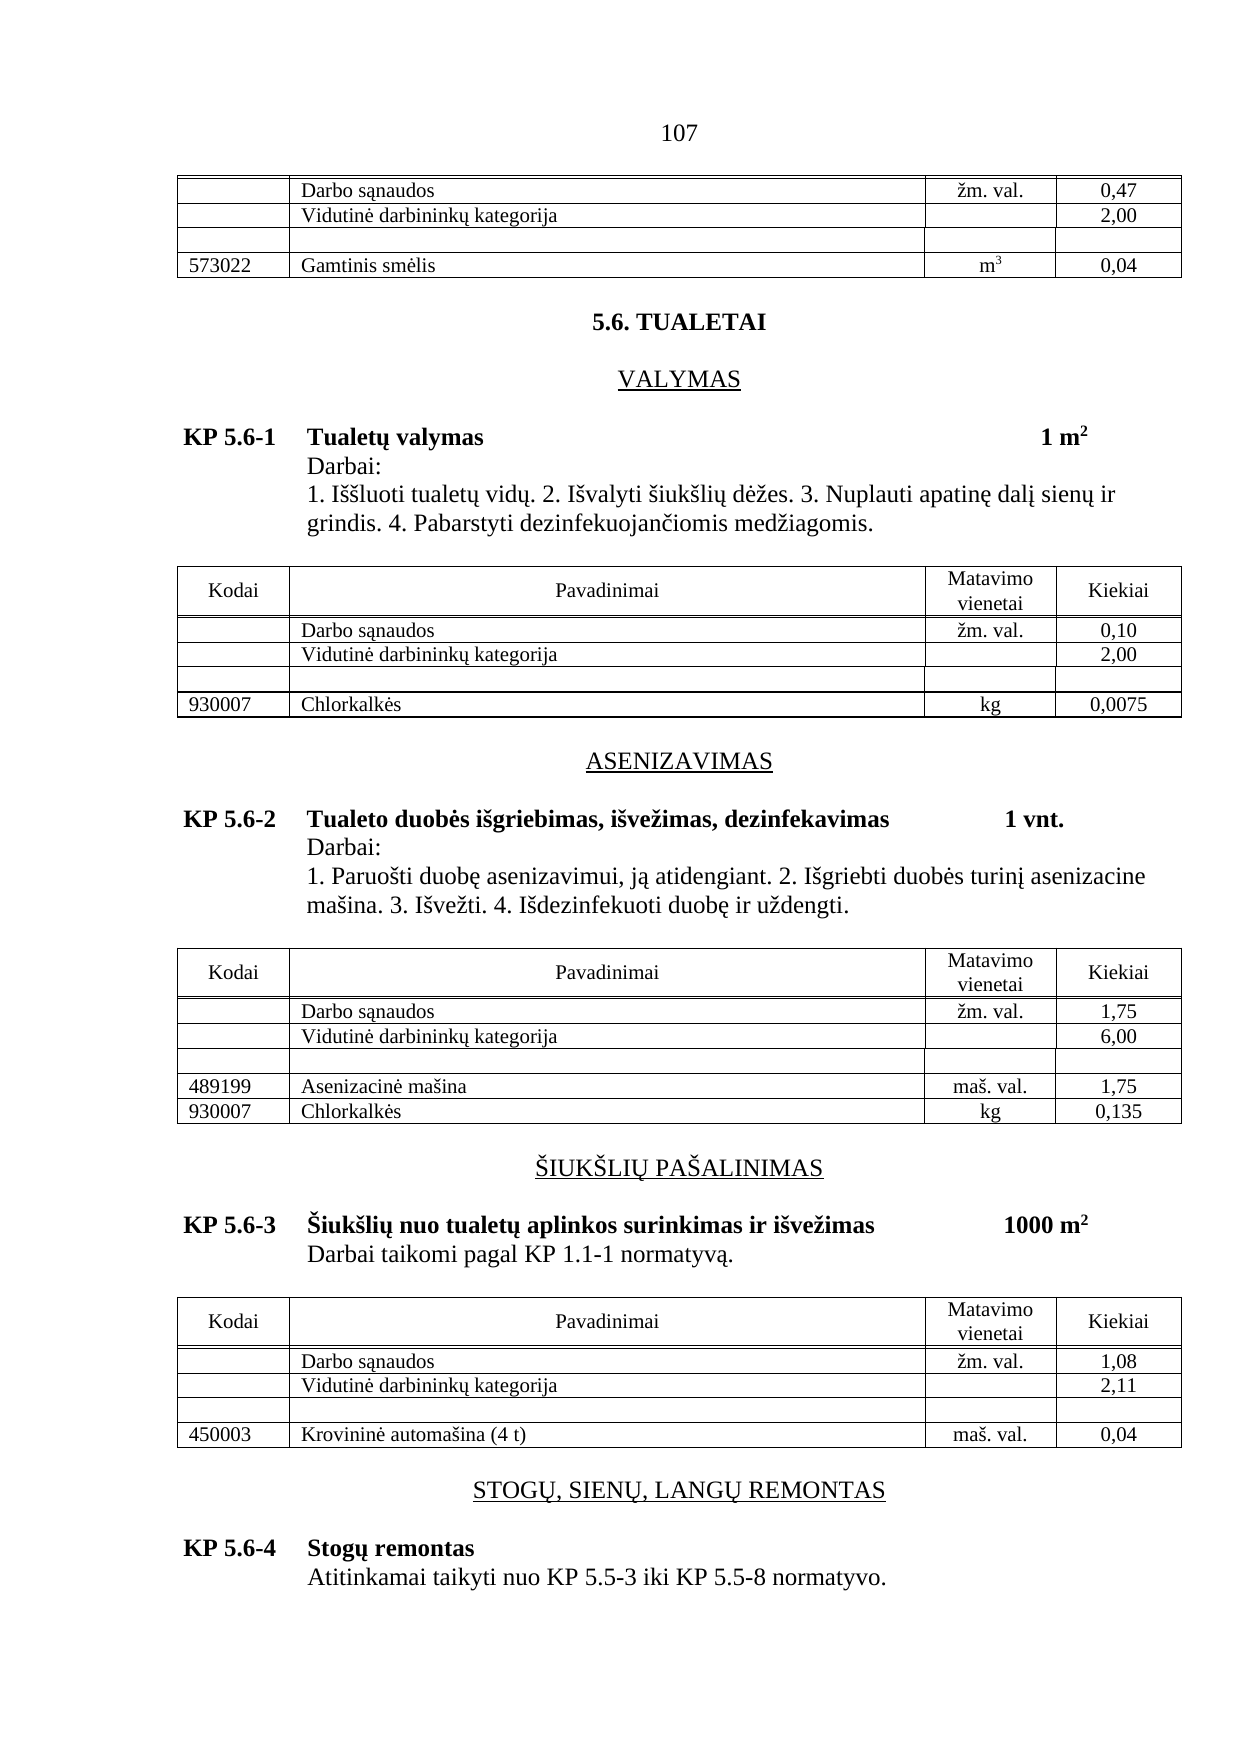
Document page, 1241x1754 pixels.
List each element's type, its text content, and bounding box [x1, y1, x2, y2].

table_cell [925, 1049, 1055, 1073]
table_cell Atitinkamai taikyti nuo KP 5.5-3 iki KP 5.5-8 normatyvo. [301, 1562, 1181, 1591]
table_cell [290, 1398, 925, 1422]
table_cell Chlorkalkės [290, 693, 924, 716]
text ŠIUKŠLIŲ PAŠALINIMAS [177, 1153, 1181, 1182]
table_cell [926, 1374, 1056, 1397]
text 5.6. TUALETAI [177, 307, 1181, 336]
table_cell maš. val. [926, 1423, 1056, 1446]
table_cell [926, 1024, 1056, 1048]
table_cell 1,08 [1057, 1349, 1181, 1373]
table_header KP 5.6-1 [177, 422, 301, 451]
table_cell 0,04 [1057, 1423, 1181, 1446]
text ASENIZAVIMAS [177, 746, 1181, 775]
table_cell [178, 999, 289, 1023]
table_cell [290, 228, 924, 252]
table_cell [290, 1049, 924, 1073]
table_cell Darbai taikomi pagal KP 1.1-1 normatyvą. [301, 1239, 1181, 1268]
table_cell Darbo sąnaudos [290, 1349, 925, 1373]
table_cell [178, 1049, 289, 1073]
table_cell [290, 667, 924, 691]
table_cell 489199 [178, 1074, 289, 1098]
table_cell Darbo sąnaudos [290, 618, 925, 642]
table_cell Darbo sąnaudos [290, 179, 925, 202]
text VALYMAS [177, 364, 1181, 393]
table_cell 2,00 [1057, 643, 1181, 666]
table_header KP 5.6-2 [177, 804, 301, 832]
table_cell [926, 204, 1056, 227]
table_header Stogų remontas [301, 1533, 999, 1562]
table_cell [1057, 1398, 1181, 1422]
table_header Kiekiai [1057, 567, 1181, 614]
table_header 1 m2 [996, 422, 1181, 451]
table_cell [926, 643, 1056, 666]
table_header 1000 m2 [998, 1211, 1181, 1239]
table_cell [925, 228, 1055, 252]
table_cell [178, 1374, 289, 1397]
table_cell [177, 451, 301, 537]
table_header Matavimo vienetai [926, 949, 1056, 996]
table_cell kg [925, 693, 1055, 716]
table_cell [178, 618, 289, 642]
table_cell [1056, 1049, 1181, 1073]
table_cell 2,11 [1057, 1374, 1181, 1397]
table_cell Vidutinė darbininkų kategorija [290, 204, 925, 227]
table_header Šiukšlių nuo tualetų aplinkos surinkimas ir išvežimas [301, 1211, 997, 1239]
table_cell Chlorkalkės [290, 1099, 924, 1123]
table_header KP 5.6-3 [177, 1211, 301, 1239]
table_cell [178, 667, 289, 691]
table_header [1000, 1533, 1181, 1562]
table_cell maš. val. [925, 1074, 1055, 1098]
table_cell žm. val. [926, 999, 1056, 1023]
table_cell Vidutinė darbininkų kategorija [290, 1374, 925, 1397]
table_cell [178, 643, 289, 666]
table_cell [177, 833, 301, 919]
table_cell Darbo sąnaudos [290, 999, 925, 1023]
table_cell [178, 204, 289, 227]
table_cell 930007 [178, 693, 289, 716]
table_cell žm. val. [926, 179, 1056, 202]
table_cell [926, 1398, 1056, 1422]
table_cell [178, 228, 289, 252]
table_cell Vidutinė darbininkų kategorija [290, 1024, 925, 1048]
table_cell [1056, 228, 1181, 252]
table_cell Vidutinė darbininkų kategorija [290, 643, 925, 666]
table_cell Darbai: 1. Iššluoti tualetų vidų. 2. Išvalyti šiukšlių dėžes. 3. Nuplauti apatinę dalį sienų ir grindis. 4. Pabarstyti dezinfekuojančiomis medžiagomis. [301, 451, 1181, 537]
table_cell 2,00 [1057, 204, 1181, 227]
table_cell [178, 1349, 289, 1373]
table_cell [178, 1398, 289, 1422]
table_cell [177, 1239, 301, 1268]
table_cell m3 [925, 253, 1055, 277]
table_header Matavimo vienetai [926, 1298, 1056, 1345]
table_cell žm. val. [926, 618, 1056, 642]
table_cell 0,10 [1057, 618, 1181, 642]
table_cell [177, 1562, 301, 1591]
table_cell 1,75 [1057, 999, 1181, 1023]
text STOGŲ, SIENŲ, LANGŲ REMONTAS [177, 1476, 1181, 1504]
table_header Kodai [178, 567, 289, 614]
table_header 1 vnt. [998, 804, 1181, 832]
table_cell [1056, 667, 1181, 691]
table_cell 573022 [178, 253, 289, 277]
table_header Kodai [178, 1298, 289, 1345]
table_cell 0,47 [1057, 179, 1181, 202]
table_cell Krovininė automašina (4 t) [290, 1423, 925, 1446]
table_header Matavimo vienetai [926, 567, 1056, 614]
table_header Kiekiai [1057, 1298, 1181, 1345]
table_header Tualetų valymas [301, 422, 996, 451]
table_cell [178, 179, 289, 202]
table_header Kodai [178, 949, 289, 996]
table_header Pavadinimai [290, 949, 925, 996]
table_cell [925, 667, 1055, 691]
table_cell Gamtinis smėlis [290, 253, 924, 277]
table_header Pavadinimai [290, 1298, 925, 1345]
table_cell žm. val. [926, 1349, 1056, 1373]
table_header Pavadinimai [290, 567, 925, 614]
table_header Tualeto duobės išgriebimas, išvežimas, dezinfekavimas [301, 804, 998, 832]
table_cell 0,0075 [1056, 693, 1181, 716]
table_cell 930007 [178, 1099, 289, 1123]
table_cell Asenizacinė mašina [290, 1074, 924, 1098]
table_header Kiekiai [1057, 949, 1181, 996]
table_cell kg [925, 1099, 1055, 1123]
table_cell Darbai: 1. Paruošti duobę asenizavimui, ją atidengiant. 2. Išgriebti duobės turinį asenizacine mašina. 3. Išvežti. 4. Išdezinfekuoti duobę ir uždengti. [301, 833, 1181, 919]
table_header KP 5.6-4 [177, 1533, 301, 1562]
table_cell 6,00 [1057, 1024, 1181, 1048]
table_cell 1,75 [1056, 1074, 1181, 1098]
table_cell [178, 1024, 289, 1048]
table_cell 0,135 [1056, 1099, 1181, 1123]
table_cell 0,04 [1056, 253, 1181, 277]
table_cell 450003 [178, 1423, 289, 1446]
